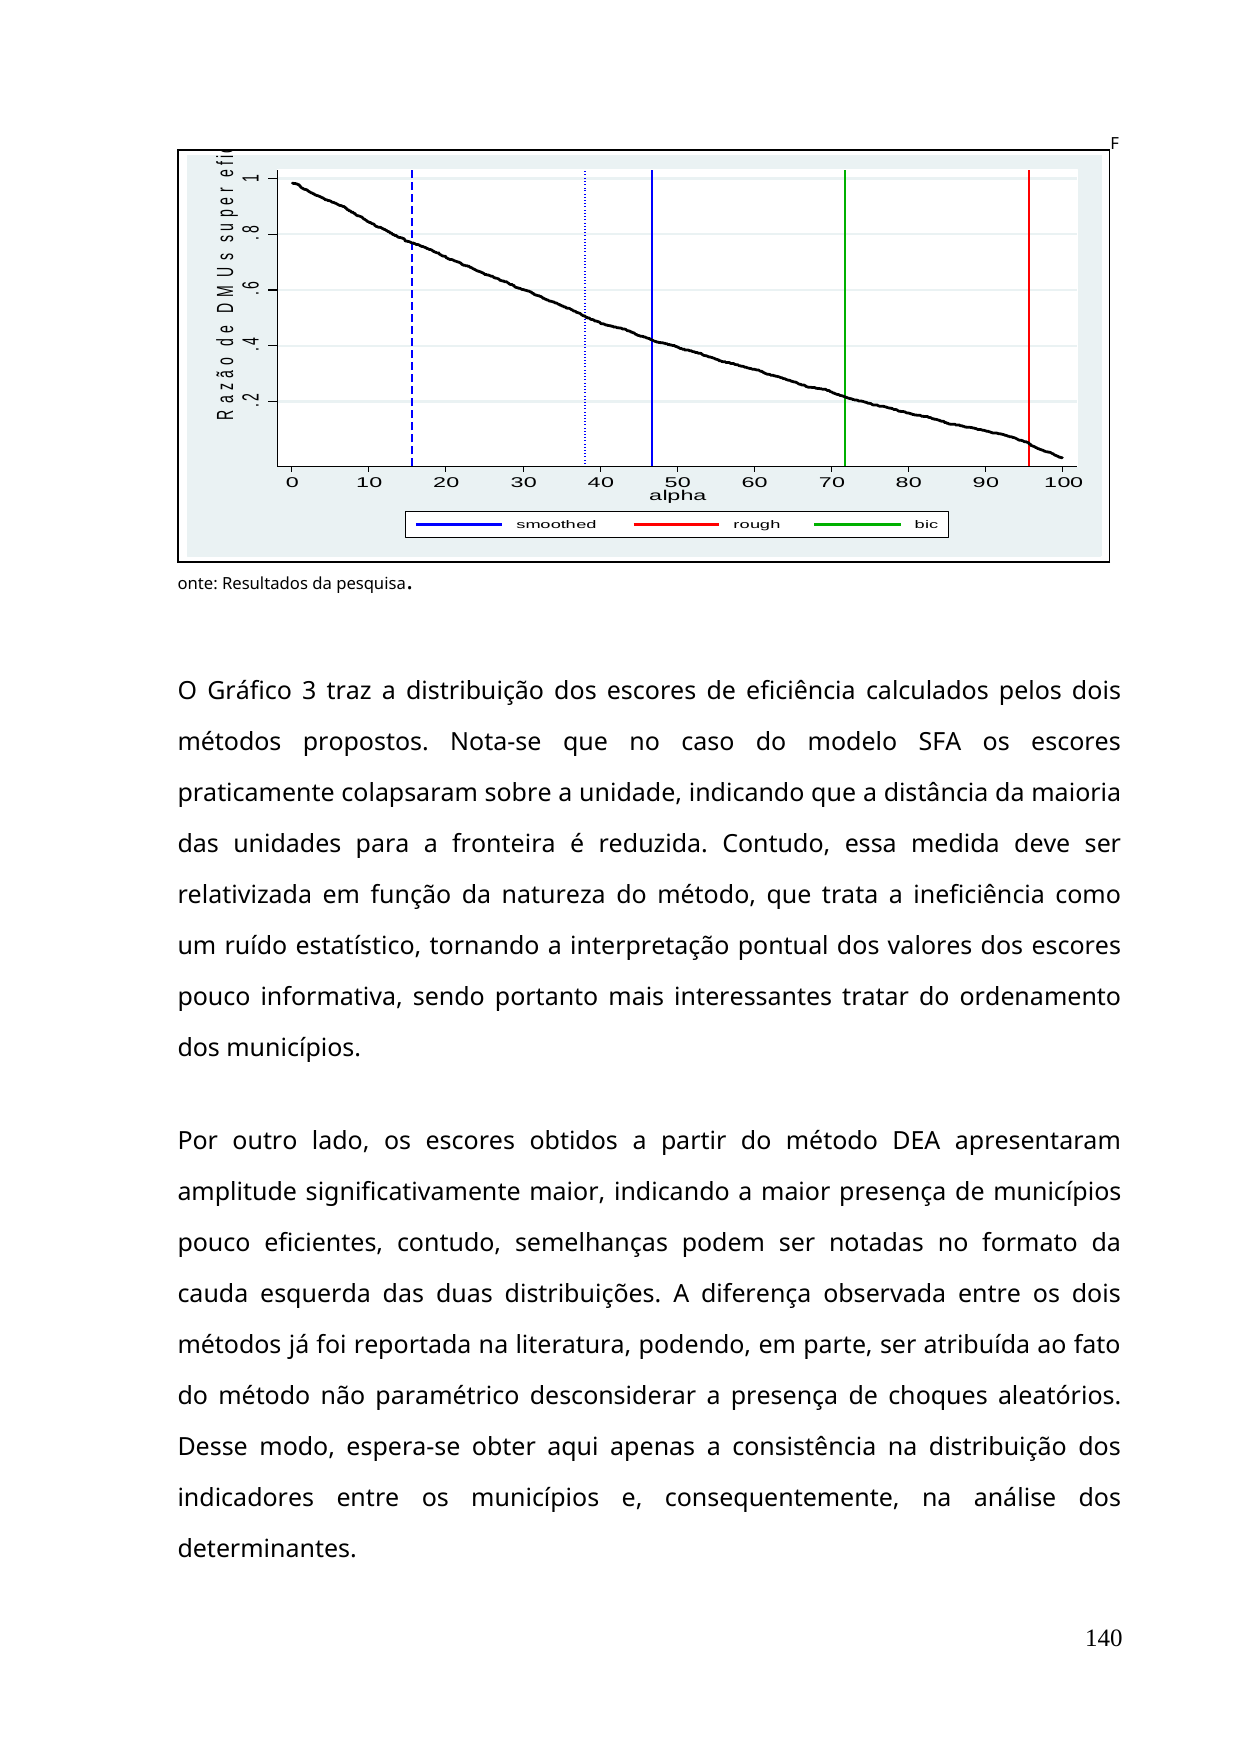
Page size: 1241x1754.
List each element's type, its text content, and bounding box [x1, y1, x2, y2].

text Fonte: Resultados da pesquisa. [177, 131, 1122, 597]
text O Gráfico 3 traz a distribuição dos escores de eficiência calculados pelos dois métodos propostos. Nota-se que no caso do modelo SFA os escores praticamente colapsaram sobre a unidade, indicando que a distância da maioria das unidades para a fronteira é reduzida. Contudo, essa medida deve ser relativizada em função da natureza do método, que trata a ineficiência como um ruído estatístico, tornando a interpretação pontual dos valores dos escores pouco informativa, sendo portanto mais interessantes tratar do ordenamento dos municípios. [177, 672, 1122, 1064]
text Por outro lado, os escores obtidos a partir do método DEA apresentaram amplitude significativamente maior, indicando a maior presença de municípios pouco eficientes, contudo, semelhanças podem ser notadas no formato da cauda esquerda das duas distribuições. A diferença observada entre os dois métodos já foi reportada na literatura, podendo, em parte, ser atribuída ao fato do método não paramétrico desconsiderar a presença de choques aleatórios. Desse modo, espera-se obter aqui apenas a consistência na distribuição dos indicadores entre os municípios e, consequentemente, na análise dos determinantes. [177, 1122, 1122, 1565]
